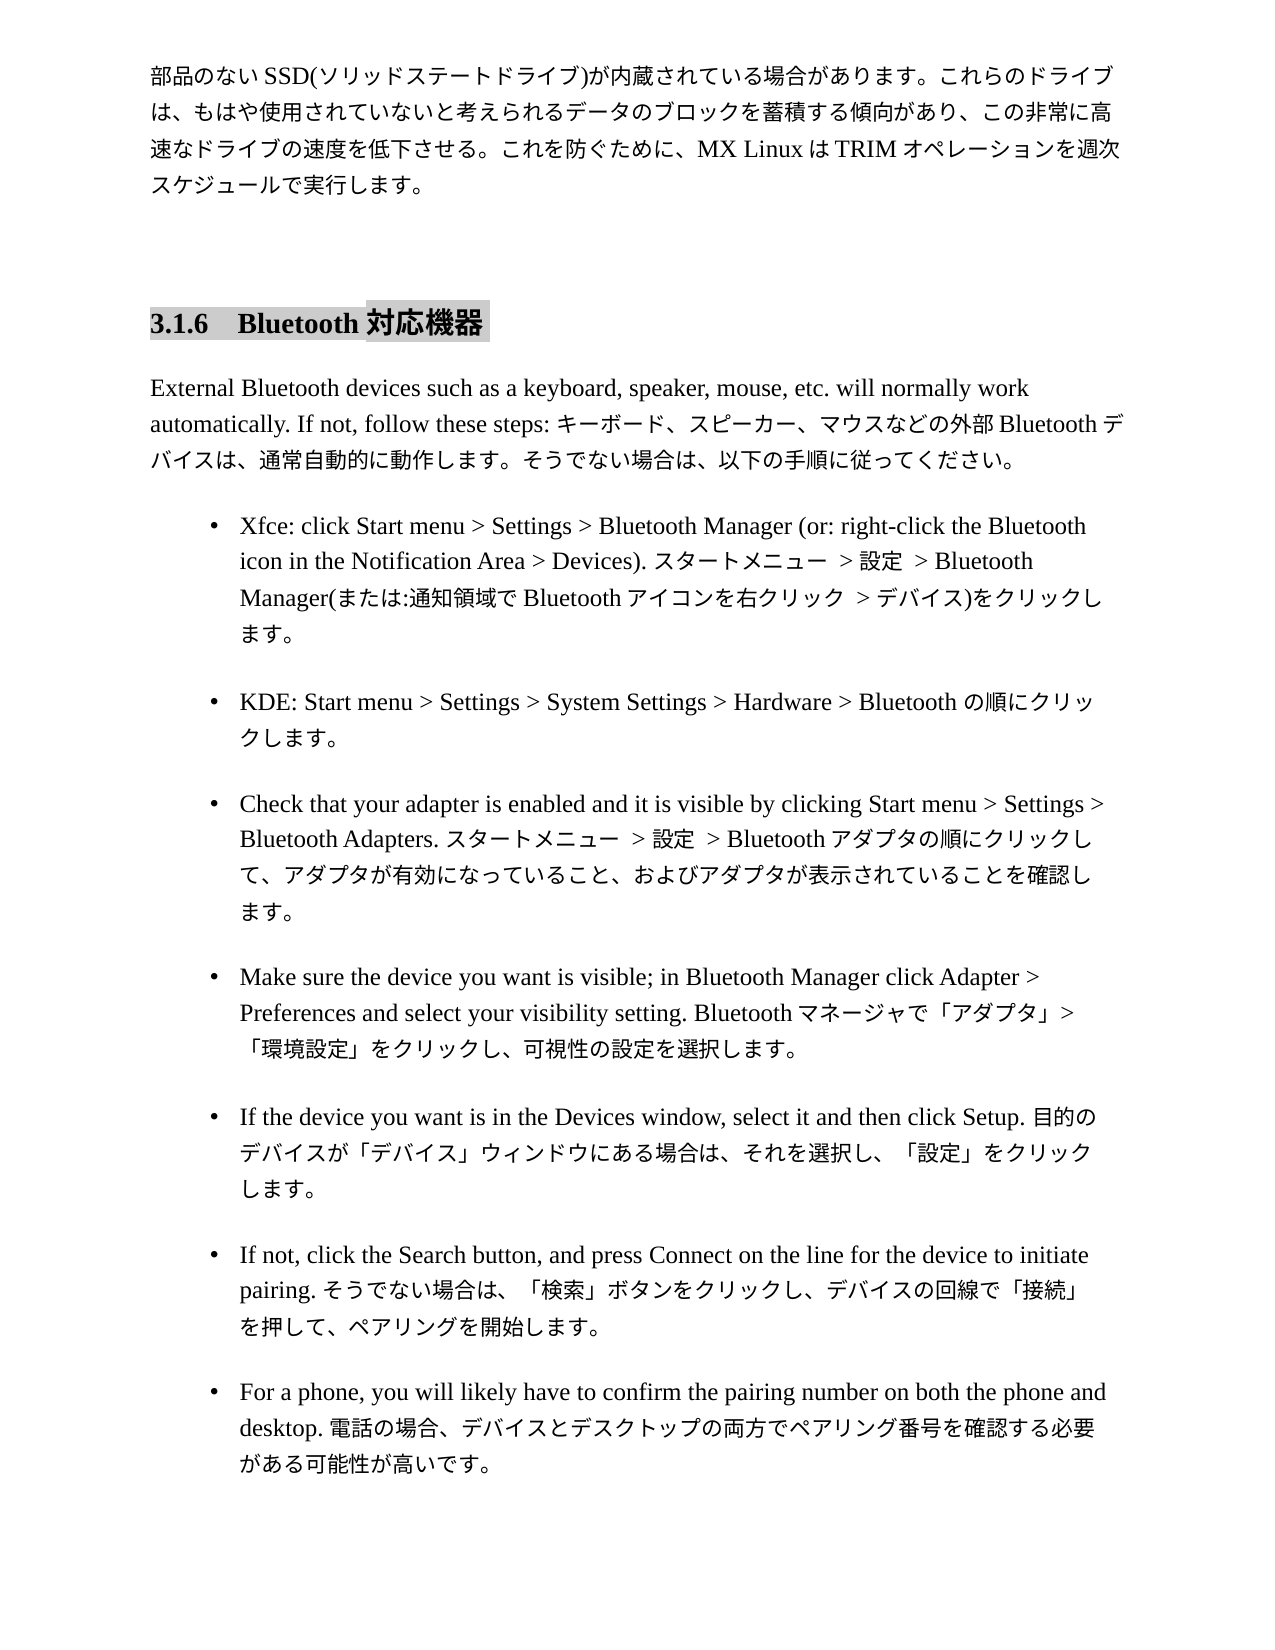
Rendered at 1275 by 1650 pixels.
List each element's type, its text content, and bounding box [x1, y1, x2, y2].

list If not, click the Search button, and press Connect on the line for the device to initiate pairing. そうでない場合は、「検索」ボタンをクリックし、デバイスの回線で「接続」を押して、ペアリングを開始します。 [210, 1240, 1109, 1342]
text External Bluetooth devices such as a keyboard, speaker, mouse, etc. will normally work automatically. If not, follow these steps: キーボード、スピーカー、マウスなどの外部Bluetoothデバイスは、通常自動的に動作します。そうでない場合は、以下の手順に従ってください。 [150, 373, 1125, 475]
list If the device you want is in the Devices window, select it and then click Setup. 目的のデバイスが「デバイス」ウィンドウにある場合は、それを選択し、「設定」をクリックします。 [210, 1100, 1109, 1204]
list Make sure the device you want is visible; in Bluetooth Manager click Adapter > Preferences and select your visibility setting. Bluetoothマネージャで「アダプタ」>「環境設定」をクリックし、可視性の設定を選択します。 [210, 962, 1109, 1064]
list KDE: Start menu > Settings > System Settings > Hardware > Bluetooth の順にクリックします。 [210, 685, 1109, 753]
list Xfce: click Start menu > Settings > Bluetooth Manager (or: right-click the Bluetooth icon in the Notification Area > Devices). スタートメニュー > 設定 > Bluetooth Manager(または:通知領域でBluetoothアイコンを右クリック > デバイス)をクリックします。 [210, 511, 1109, 649]
list Check that your adapter is enabled and it is visible by clicking Start menu > Settings > Bluetooth Adapters. スタートメニュー > 設定 > Bluetoothアダプタの順にクリックして、アダプタが有効になっていること、およびアダプタが表示されていることを確認します。 [210, 789, 1109, 926]
list For a phone, you will likely have to confirm the pairing number on both the phone and desktop. 電話の場合、デバイスとデスクトップの両方でペアリング番号を確認する必要がある可能性が高いです。 [210, 1377, 1109, 1479]
subtitle 3.1.6 Bluetooth 対応機器 [150, 300, 1125, 342]
text 部品のないSSD(ソリッドステートドライブ)が内蔵されている場合があります。これらのドライブは、もはや使用されていないと考えられるデータのブロックを蓄積する傾向があり、この非常に高速なドライブの速度を低下させる。これを防ぐために、MX LinuxはTRIMオペレーションを週次スケジュールで実行します。 [150, 59, 1125, 200]
